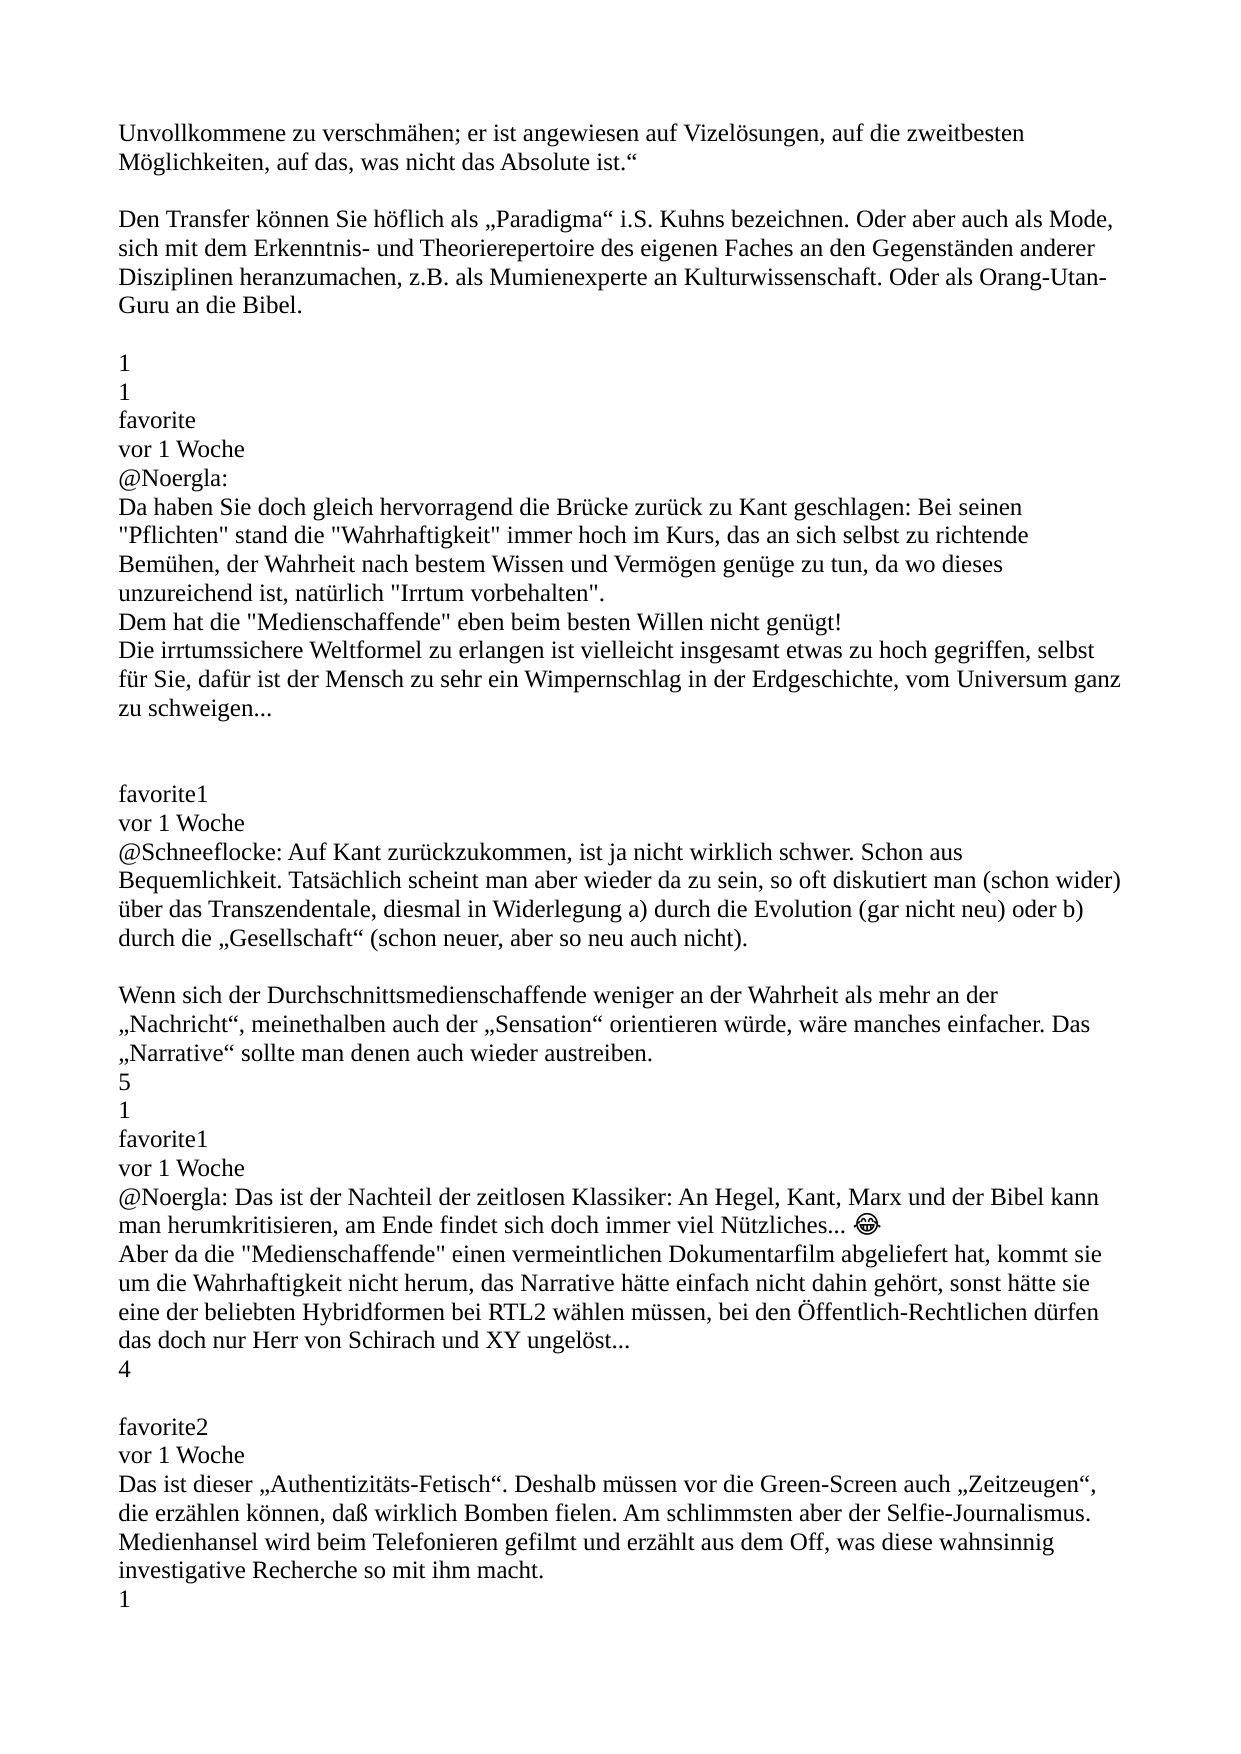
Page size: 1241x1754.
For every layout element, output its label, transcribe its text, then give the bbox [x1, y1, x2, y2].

text favorite1 [118, 1124, 1122, 1153]
text 5 [118, 1067, 1122, 1096]
text vor 1 Woche [118, 1441, 1122, 1469]
text Da haben Sie doch gleich hervorragend die Brücke zurück zu Kant geschlagen: Bei seinen "Pflichten" stand die "Wahrhaftigkeit" immer hoch im Kurs, das an sich selbst zu richtende Bemühen, der Wahrheit nach bestem Wissen und Vermögen genüge zu tun, da wo dieses unzureichend ist, natürlich "Irrtum vorbehalten". [118, 492, 1122, 607]
text 1 [118, 377, 1122, 406]
text favorite2 [118, 1412, 1122, 1441]
text @Noergla: [118, 463, 1122, 492]
text 1 [118, 1584, 1122, 1613]
text vor 1 Woche [118, 434, 1122, 463]
text favorite [118, 406, 1122, 434]
text 4 [118, 1354, 1122, 1383]
text Wenn sich der Durchschnittsmedienschaffende weniger an der Wahrheit als mehr an der „Nachricht“, meinethalben auch der „Sensation“ orientieren würde, wäre manches einfacher. Das „Narrative“ sollte man denen auch wieder austreiben. [118, 981, 1122, 1067]
text @Noergla: Das ist der Nachteil der zeitlosen Klassiker: An Hegel, Kant, Marx und der Bibel kann man herumkritisieren, am Ende findet sich doch immer viel Nützliches... 😂 [118, 1182, 1122, 1239]
text favorite1 [118, 779, 1122, 808]
text vor 1 Woche [118, 1153, 1122, 1182]
text Das ist dieser „Authentizitäts-Fetisch“. Deshalb müssen vor die Green-Screen auch „Zeitzeugen“, die erzählen können, daß wirklich Bomben fielen. Am schlimmsten aber der Selfie-Journalismus. Medienhansel wird beim Telefonieren gefilmt und erzählt aus dem Off, was diese wahnsinnig investigative Recherche so mit ihm macht. [118, 1469, 1122, 1584]
text Unvollkommene zu verschmähen; er ist angewiesen auf Vizelösungen, auf die zweitbesten Möglichkeiten, auf das, was nicht das Absolute ist.“ [118, 118, 1122, 176]
text 1 [118, 1096, 1122, 1124]
text Den Transfer können Sie höflich als „Paradigma“ i.S. Kuhns bezeichnen. Oder aber auch als Mode, sich mit dem Erkenntnis- und Theorierepertoire des eigenen Faches an den Gegenständen anderer Disziplinen heranzumachen, z.B. als Mumienexperte an Kulturwissenschaft. Oder als Orang-Utan-Guru an die Bibel. [118, 204, 1122, 319]
text @Schneeflocke: Auf Kant zurückzukommen, ist ja nicht wirklich schwer. Schon aus Bequemlichkeit. Tatsächlich scheint man aber wieder da zu sein, so oft diskutiert man (schon wider) über das Transzendentale, diesmal in Widerlegung a) durch die Evolution (gar nicht neu) oder b) durch die „Gesellschaft“ (schon neuer, aber so neu auch nicht). [118, 837, 1122, 952]
text 1 [118, 348, 1122, 377]
text Dem hat die "Medienschaffende" eben beim besten Willen nicht genügt! [118, 607, 1122, 636]
text Die irrtumssichere Weltformel zu erlangen ist vielleicht insgesamt etwas zu hoch gegriffen, selbst für Sie, dafür ist der Mensch zu sehr ein Wimpernschlag in der Erdgeschichte, vom Universum ganz zu schweigen... [118, 636, 1122, 722]
text Aber da die "Medienschaffende" einen vermeintlichen Dokumentarfilm abgeliefert hat, kommt sie um die Wahrhaftigkeit nicht herum, das Narrative hätte einfach nicht dahin gehört, sonst hätte sie eine der beliebten Hybridformen bei RTL2 wählen müssen, bei den Öffentlich-Rechtlichen dürfen das doch nur Herr von Schirach und XY ungelöst... [118, 1239, 1122, 1354]
text vor 1 Woche [118, 808, 1122, 837]
